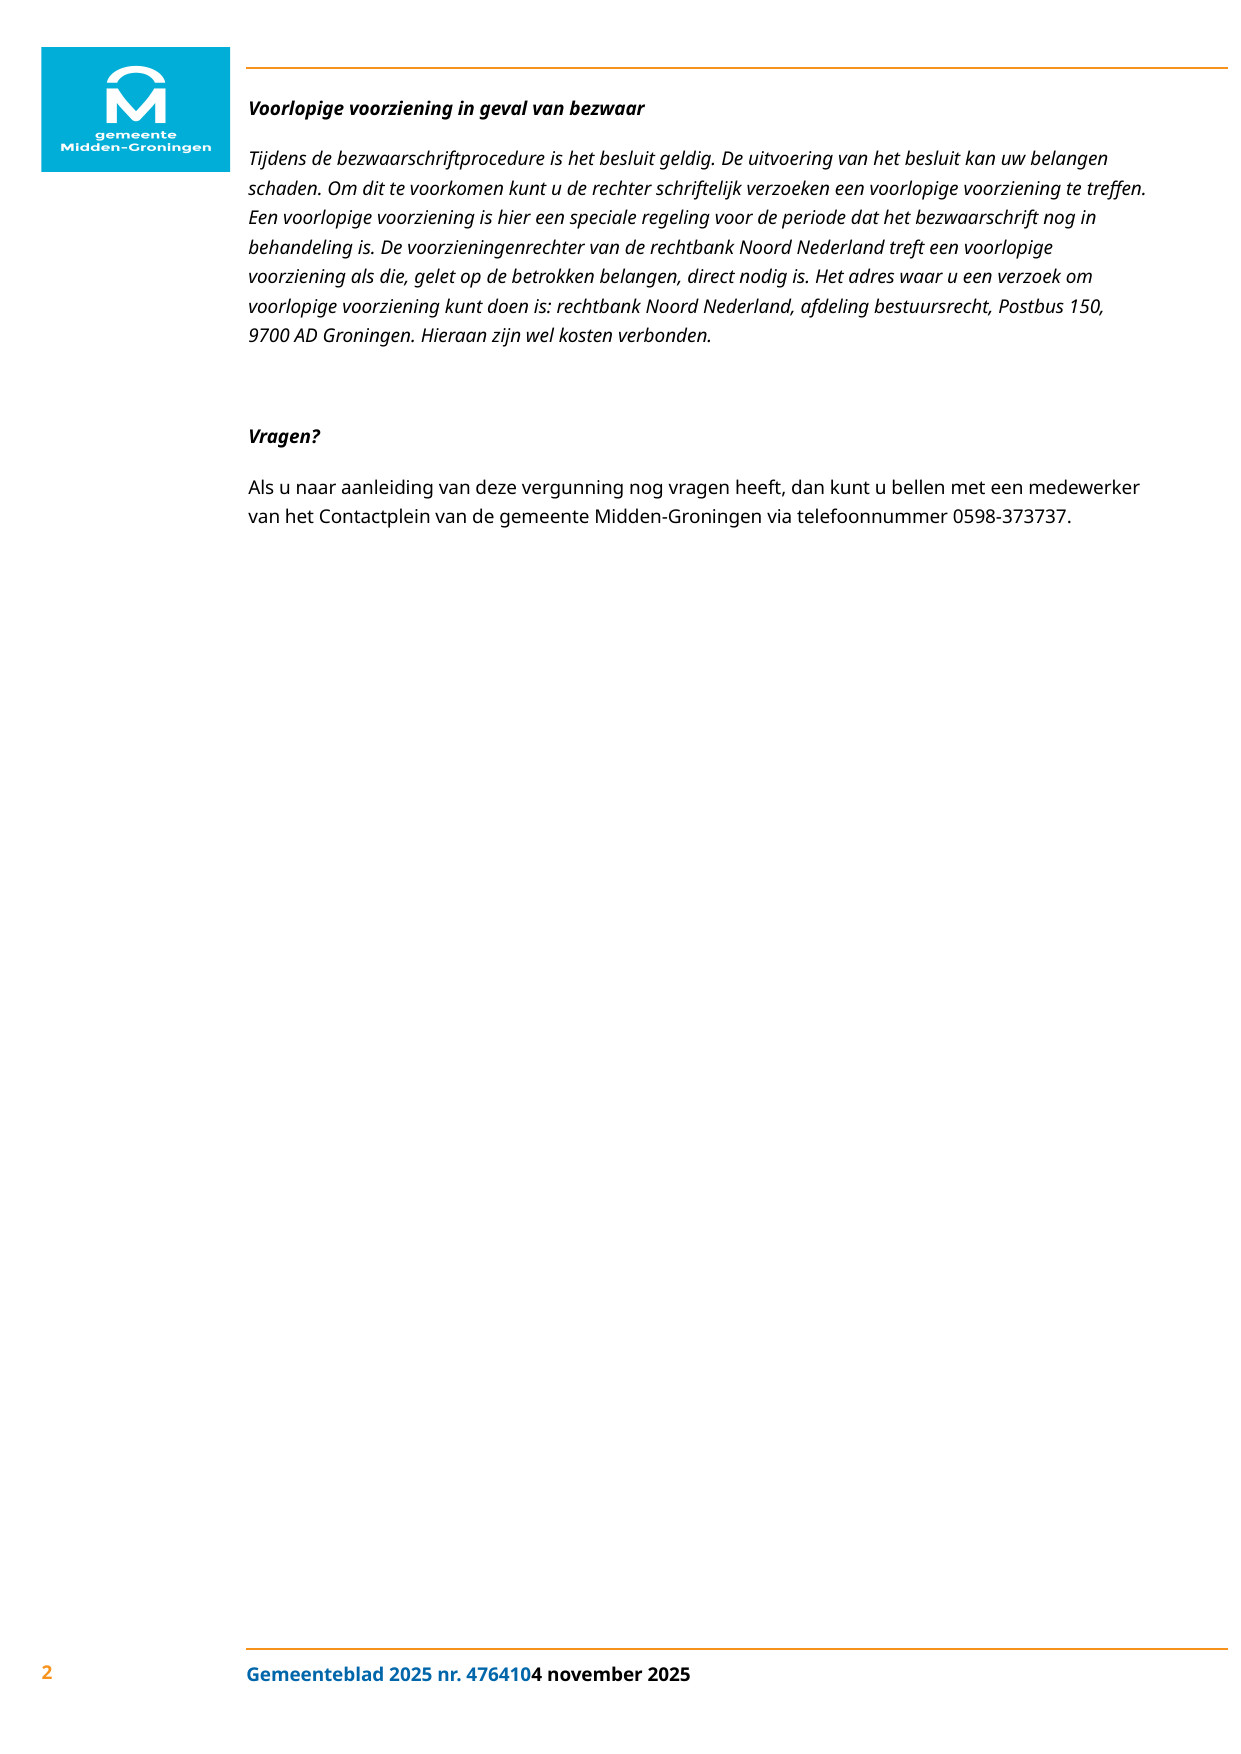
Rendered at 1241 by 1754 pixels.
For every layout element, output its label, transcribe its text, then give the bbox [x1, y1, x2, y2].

picture [108, 66, 164, 82]
text Vragen? [248, 423, 1152, 449]
text Voorlopige voorziening in geval van bezwaar [248, 95, 1152, 121]
text Tijdens de bezwaarschriftprocedure is het besluit geldig. De uitvoering van het besluit kan uw belangen schaden. Om dit te voorkomen kunt u de rechter schriftelijk verzoeken een voorlopige voorziening te treffen. Een voorlopige voorziening is hier een speciale regeling voor de periode dat het bezwaarschrift nog in behandeling is. De voorzieningenrechter van de rechtbank Noord Nederland treft een voorlopige voorziening als die, gelet op de betrokken belangen, direct nodig is. Het adres waar u een verzoek om voorlopige voorziening kunt doen is: rechtbank Noord Nederland, afdeling bestuursrecht, Postbus 150, 9700 AD Groningen. Hieraan zijn wel kosten verbonden. [248, 145, 1152, 348]
text Als u naar aanleiding van deze vergunning nog vragen heeft, dan kunt u bellen met een medewerker van het Contactplein van de gemeente Midden-Groningen via telefoonnummer 0598-373737. [248, 474, 1152, 529]
picture [184, 146, 190, 153]
picture [107, 89, 165, 122]
